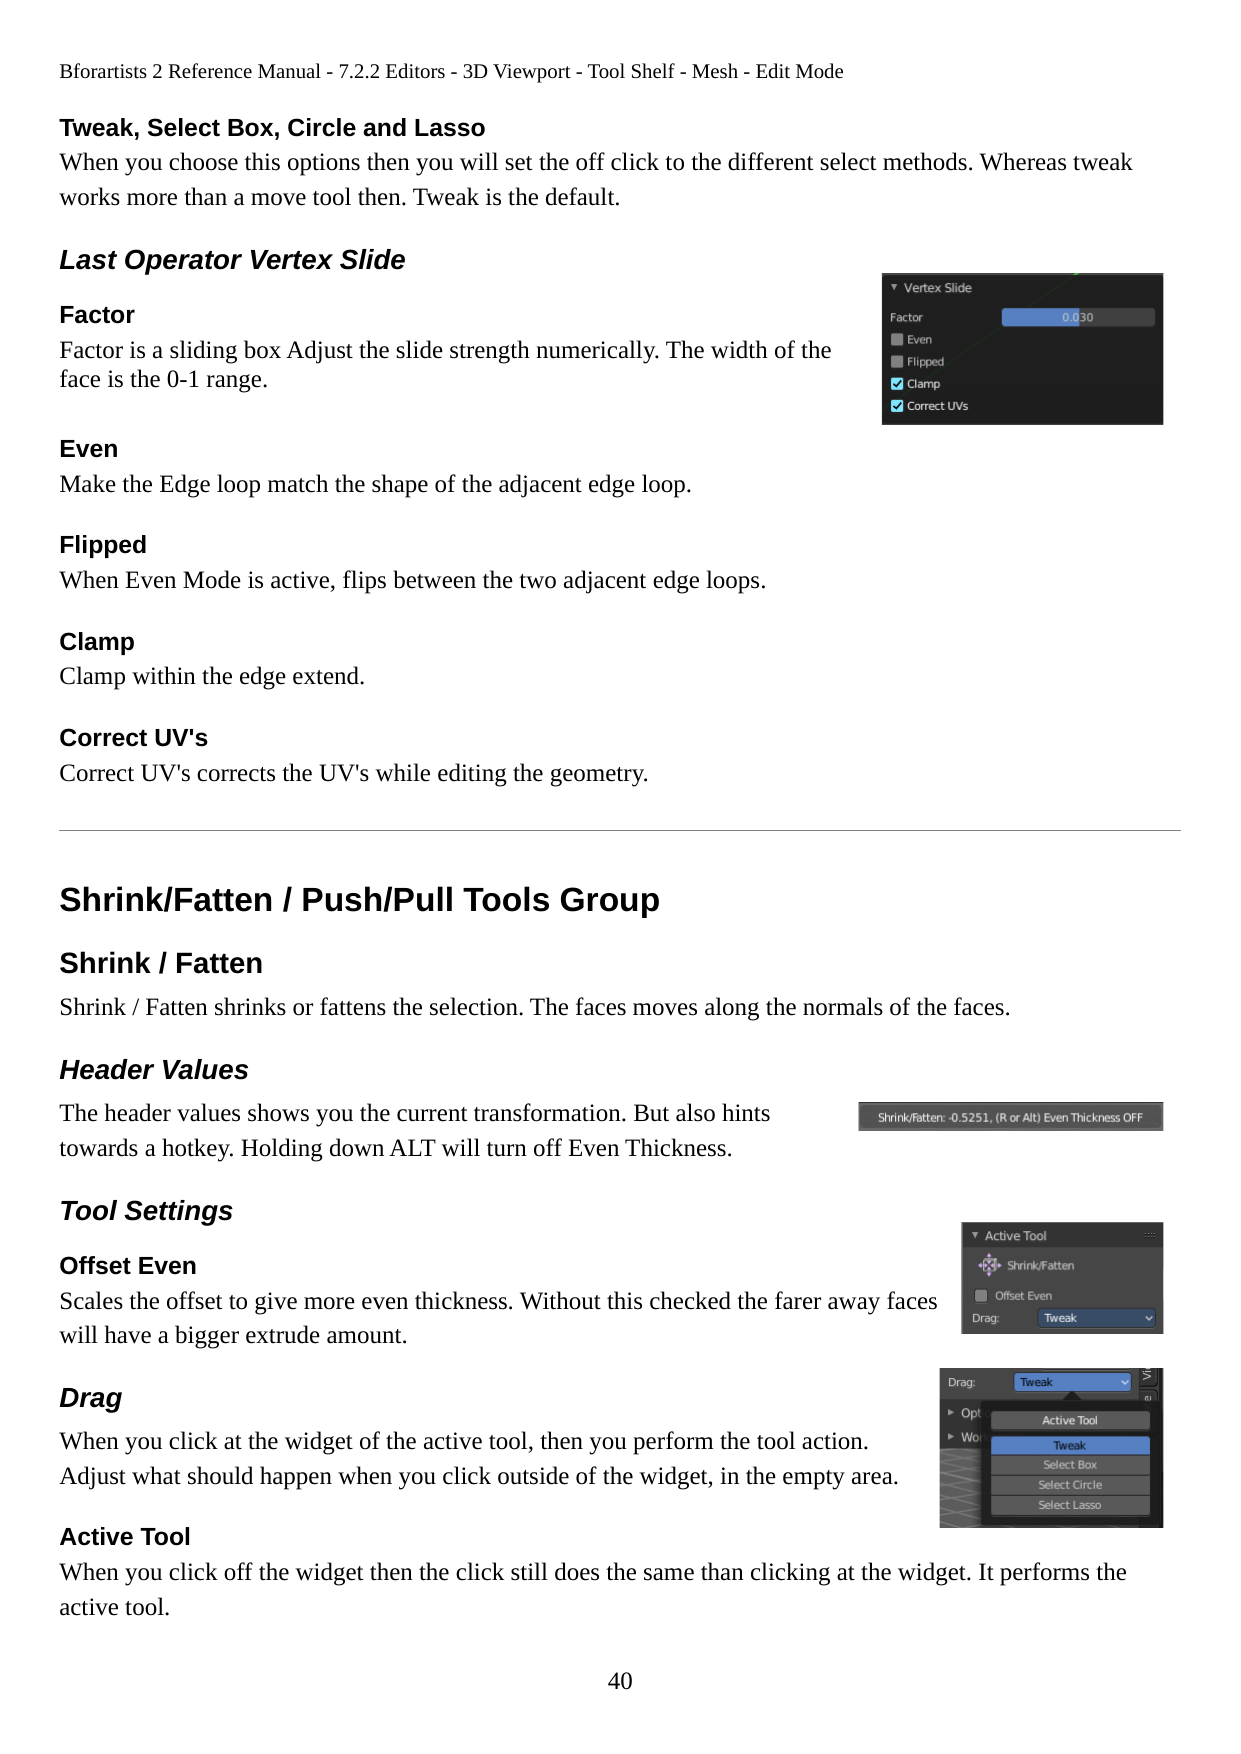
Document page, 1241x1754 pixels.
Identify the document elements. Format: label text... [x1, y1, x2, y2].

subtitle Tool Settings [59, 1194, 1181, 1226]
text Shrink / Fatten shrinks or fattens the selection. The faces moves along the normals of the faces. [59, 992, 1181, 1021]
text Correct UV's corrects the UV's while editing the geometry. [59, 758, 1181, 786]
picture [858, 1102, 1164, 1131]
subtitle Tweak, Select Box, Circle and Lasso [59, 113, 1181, 141]
text Scales the offset to give more even thickness. Without this checked the farer away faces will have a bigger extrude amount. [59, 1286, 1181, 1349]
subtitle Header Values [59, 1054, 1181, 1086]
subtitle Even [59, 434, 1181, 462]
picture [961, 1222, 1164, 1334]
text When you choose this options then you will set the off click to the different select methods. Whereas tweak works more than a move tool then. Tweak is the default. [59, 147, 1181, 211]
text The header values shows you the current transformation. But also hints towards a hotkey. Holding down ALT will turn off Even Thickness. [59, 1098, 1181, 1161]
subtitle [1164, 300, 1181, 329]
text Make the Edge loop match the shape of the adjacent edge loop. [59, 469, 1181, 497]
subtitle Factor [59, 300, 881, 329]
subtitle [1164, 1382, 1181, 1414]
subtitle Clamp [59, 627, 1181, 655]
subtitle Flipped [59, 530, 1181, 559]
text Factor is a sliding box Adjust the slide strength numerically. The width of the face is the 0-1 range. [59, 335, 881, 393]
subtitle Shrink / Fatten [59, 946, 1181, 980]
picture [881, 273, 1164, 425]
subtitle [1164, 1251, 1181, 1279]
subtitle Last Operator Vertex Slide [59, 243, 1181, 275]
subtitle Correct UV's [59, 723, 1181, 751]
subtitle Active Tool [59, 1522, 1181, 1551]
subtitle Drag [59, 1382, 939, 1414]
picture [939, 1368, 1164, 1528]
text When you click at the widget of the active tool, then you perform the tool action. Adjust what should happen when you click outside of the widget, in the empty area. [59, 1426, 939, 1489]
text When you click off the widget then the click still does the same than clicking at the widget. It performs the active tool. [59, 1557, 1181, 1620]
text Clamp within the edge extend. [59, 661, 1181, 690]
text When Even Mode is active, flips between the two adjacent edge loops. [59, 565, 1181, 594]
subtitle Offset Even [59, 1251, 961, 1279]
subtitle Shrink/Fatten / Push/Pull Tools Group [59, 880, 1181, 919]
